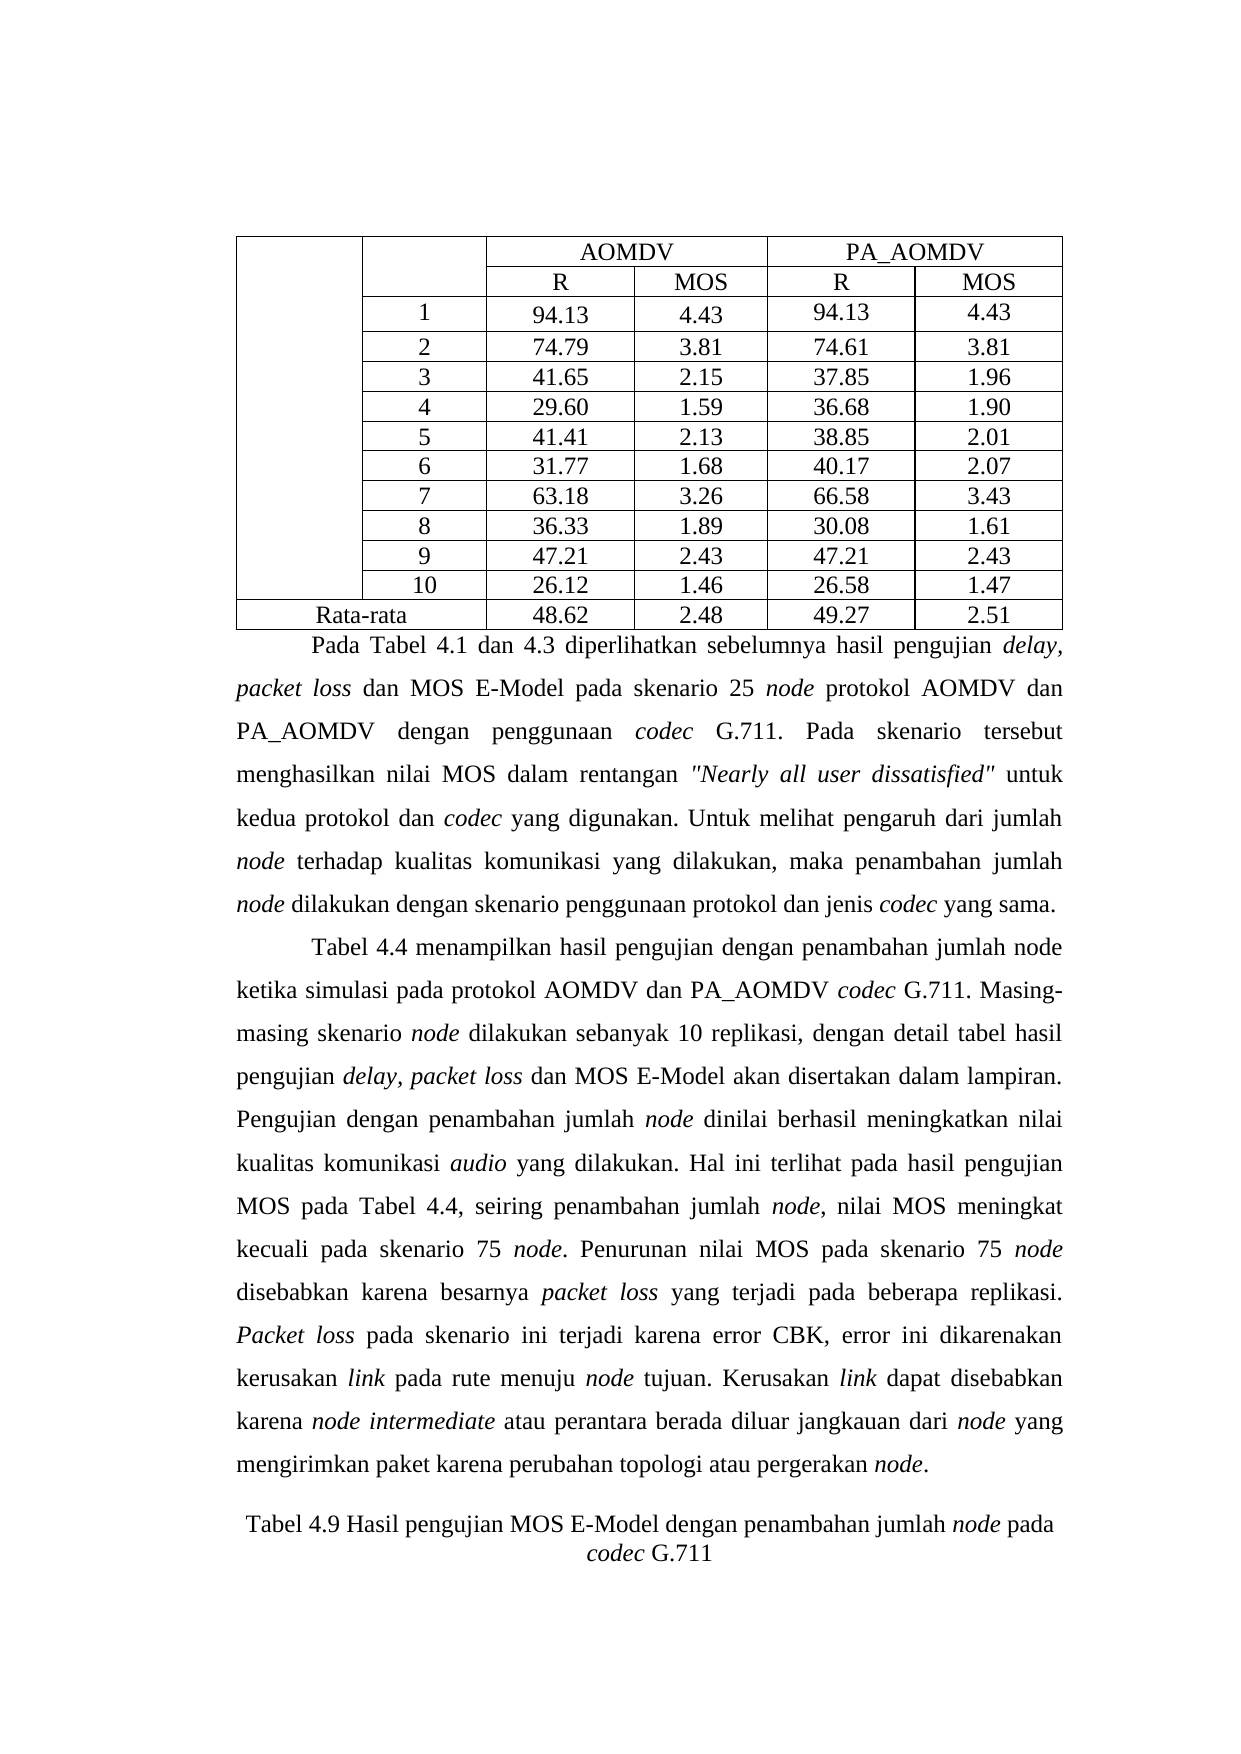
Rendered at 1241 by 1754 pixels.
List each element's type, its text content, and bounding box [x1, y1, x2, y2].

table_cell 2.43 [635, 541, 767, 569]
table_cell 3.81 [635, 332, 767, 361]
table_cell 1.90 [916, 392, 1062, 421]
table_cell 2.13 [635, 422, 767, 450]
table_cell 49.27 [768, 600, 914, 629]
table_cell 36.33 [487, 511, 634, 540]
table_cell Rata-rata [237, 600, 486, 629]
table_cell 3 [363, 362, 486, 391]
table_cell 26.12 [487, 571, 634, 599]
table_cell 29.60 [487, 392, 634, 421]
table_cell 74.61 [768, 332, 914, 361]
table_cell 37.85 [768, 362, 914, 391]
table_cell 2 [363, 332, 486, 361]
table_cell 10 [363, 571, 486, 599]
table_cell 47.21 [768, 541, 914, 569]
table_cell 74.79 [487, 332, 634, 361]
table_cell R [768, 267, 914, 296]
table_cell 63.18 [487, 481, 634, 510]
table_cell 9 [363, 541, 486, 569]
table_cell 3.43 [916, 481, 1062, 510]
table_cell 41.41 [487, 422, 634, 450]
table_cell 2.15 [635, 362, 767, 391]
table_cell 2.01 [916, 422, 1062, 450]
table_cell 1.46 [635, 571, 767, 599]
table_cell 5 [363, 422, 486, 450]
table_cell 3.26 [635, 481, 767, 510]
table_cell 31.77 [487, 451, 634, 480]
table_cell 1.89 [635, 511, 767, 540]
table_cell 4.43 [635, 297, 767, 331]
table_cell 4.43 [916, 297, 1062, 331]
table_cell 4 [363, 392, 486, 421]
table_cell AOMDV [487, 237, 767, 266]
text Tabel 4.9 Hasil pengujian MOS E-Model dengan penambahan jumlah node pada codec G.711 [236, 1509, 1063, 1567]
table_cell 30.08 [768, 511, 914, 540]
table_cell 94.13 [768, 297, 914, 331]
table_cell 94.13 [487, 297, 634, 331]
table_cell 1.61 [916, 511, 1062, 540]
table_cell 41.65 [487, 362, 634, 391]
table_cell 1.47 [916, 571, 1062, 599]
table_cell PA_AOMDV [768, 237, 1062, 266]
table_cell 2.43 [916, 541, 1062, 569]
table_header [237, 237, 362, 599]
table_cell 3.81 [916, 332, 1062, 361]
table_cell 6 [363, 451, 486, 480]
table_cell 40.17 [768, 451, 914, 480]
table_cell 2.07 [916, 451, 1062, 480]
list Tabel 4.4 menampilkan hasil pengujian dengan penambahan jumlah node ketika simulasi pada protokol AOMDV dan PA_AOMDV codec G.711. Masing-masing skenario node dilakukan sebanyak 10 replikasi, dengan detail tabel hasil pengujian delay, packet loss dan MOS E-Model akan disertakan dalam lampiran. Pengujian dengan penambahan jumlah node dinilai berhasil meningkatkan nilai kualitas komunikasi audio yang dilakukan. Hal ini terlihat pada hasil pengujian MOS pada Tabel 4.4, seiring penambahan jumlah node, nilai MOS meningkat kecuali pada skenario 75 node. Penurunan nilai MOS pada skenario 75 node disebabkan karena besarnya packet loss yang terjadi pada beberapa replikasi. Packet loss pada skenario ini terjadi karena error CBK, error ini dikarenakan kerusakan link pada rute menuju node tujuan. Kerusakan link dapat disebabkan karena node intermediate atau perantara berada diluar jangkauan dari node yang mengirimkan paket karena perubahan topologi atau pergerakan node. [236, 932, 1063, 1478]
table_cell MOS [916, 267, 1062, 296]
table_cell R [487, 267, 634, 296]
table_cell 26.58 [768, 571, 914, 599]
table_cell 38.85 [768, 422, 914, 450]
table_cell 47.21 [487, 541, 634, 569]
list Pada Tabel 4.1 dan 4.3 diperlihatkan sebelumnya hasil pengujian delay, packet loss dan MOS E-Model pada skenario 25 node protokol AOMDV dan PA_AOMDV dengan penggunaan codec G.711. Pada skenario tersebut menghasilkan nilai MOS dalam rentangan "Nearly all user dissatisfied" untuk kedua protokol dan codec yang digunakan. Untuk melihat pengaruh dari jumlah node terhadap kualitas komunikasi yang dilakukan, maka penambahan jumlah node dilakukan dengan skenario penggunaan protokol dan jenis codec yang sama. [236, 630, 1063, 918]
table_cell 1.59 [635, 392, 767, 421]
table_cell 8 [363, 511, 486, 540]
table_cell 66.58 [768, 481, 914, 510]
table_cell 36.68 [768, 392, 914, 421]
table_cell 7 [363, 481, 486, 510]
table_cell 1 [363, 297, 486, 331]
table_cell 1.96 [916, 362, 1062, 391]
table_header [363, 237, 486, 296]
table_cell 1.68 [635, 451, 767, 480]
table_cell 2.51 [916, 600, 1062, 629]
table_cell 48.62 [487, 600, 634, 629]
table_cell 2.48 [635, 600, 767, 629]
table_cell MOS [635, 267, 767, 296]
